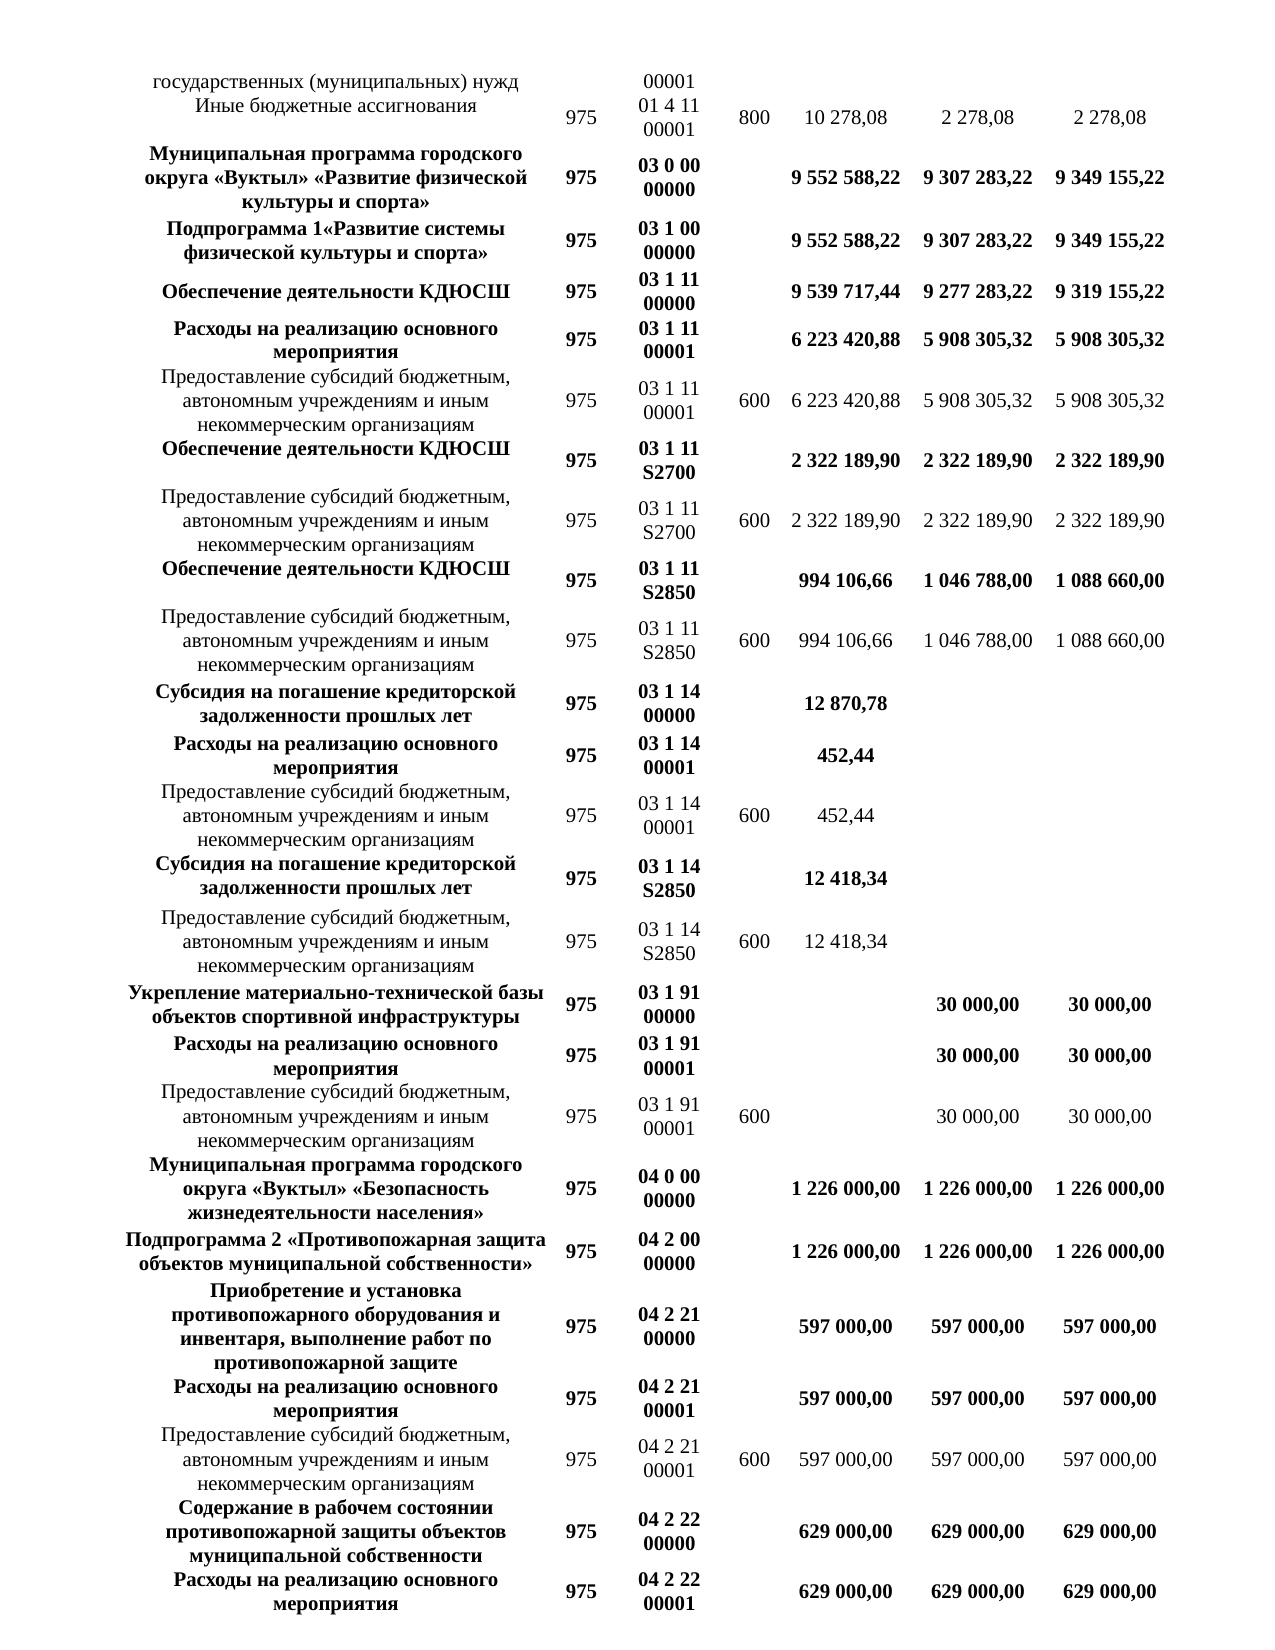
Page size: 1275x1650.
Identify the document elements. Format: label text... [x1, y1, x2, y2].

table_cell 452,44 [780, 731, 912, 779]
table_cell 03 1 14 00000 [609, 676, 729, 731]
table_cell 1 226 000,00 [912, 1224, 1044, 1278]
table_cell Подпрограмма 1«Развитие системы физической культуры и спорта» [118, 213, 553, 267]
table_cell Расходы на реализацию основного мероприятия [118, 1031, 553, 1079]
table_cell 5 908 305,32 [912, 315, 1044, 363]
table_cell 975 [553, 1080, 609, 1152]
table_cell 975 [553, 1495, 609, 1567]
table_cell 9 307 283,22 [912, 141, 1044, 213]
table_cell 03 1 14 S2850 [609, 905, 729, 977]
table_cell [729, 69, 779, 93]
table_cell 629 000,00 [912, 1567, 1044, 1615]
table_cell 597 000,00 [780, 1423, 912, 1494]
table_cell 03 0 00 00000 [609, 141, 729, 213]
table_cell 975 [553, 604, 609, 676]
table_cell 03 1 91 00001 [609, 1031, 729, 1079]
table_cell Предоставление субсидий бюджетным, автономным учреждениям и иным некоммерческим организациям [118, 779, 553, 851]
table_cell 30 000,00 [1044, 1031, 1176, 1079]
table_cell 600 [729, 1423, 779, 1494]
table_cell Предоставление субсидий бюджетным, автономным учреждениям и иным некоммерческим организациям [118, 484, 553, 556]
table_cell 597 000,00 [912, 1374, 1044, 1422]
table_cell [729, 676, 779, 731]
table_cell 9 307 283,22 [912, 213, 1044, 267]
table_cell 03 1 00 00000 [609, 213, 729, 267]
table_cell 04 2 00 00000 [609, 1224, 729, 1278]
table_cell 10 278,08 [780, 93, 912, 141]
table_cell 03 1 14 00001 [609, 779, 729, 851]
table_cell 1 088 660,00 [1044, 556, 1176, 604]
table_cell 975 [553, 364, 609, 436]
table_cell 597 000,00 [780, 1278, 912, 1374]
table_cell 1 046 788,00 [912, 604, 1044, 676]
table_cell 04 0 00 00000 [609, 1152, 729, 1224]
table_cell 12 418,34 [780, 851, 912, 905]
table_cell 975 [553, 1567, 609, 1615]
table_cell 1 046 788,00 [912, 556, 1044, 604]
table_cell 2 322 189,90 [1044, 436, 1176, 484]
table_cell [1044, 905, 1176, 977]
table_cell 2 322 189,90 [912, 436, 1044, 484]
table_cell 1 226 000,00 [1044, 1224, 1176, 1278]
table_cell 994 106,66 [780, 556, 912, 604]
table_cell 1 226 000,00 [780, 1224, 912, 1278]
table_cell 600 [729, 1080, 779, 1152]
table_cell 1 088 660,00 [1044, 604, 1176, 676]
table_cell 597 000,00 [912, 1423, 1044, 1494]
table_cell 629 000,00 [912, 1495, 1044, 1567]
table_cell [729, 1495, 779, 1567]
table_cell 975 [553, 315, 609, 363]
table_cell [729, 1152, 779, 1224]
table_cell Подпрограмма 2 «Противопожарная защита объектов муниципальной собственности» [118, 1224, 553, 1278]
table_cell 9 349 155,22 [1044, 213, 1176, 267]
table_cell 975 [553, 436, 609, 484]
table_cell 03 1 11 00001 [609, 315, 729, 363]
table_cell Предоставление субсидий бюджетным, автономным учреждениям и иным некоммерческим организациям [118, 905, 553, 977]
table_cell 597 000,00 [1044, 1374, 1176, 1422]
table_cell [729, 267, 779, 315]
table_cell 9 277 283,22 [912, 267, 1044, 315]
table_cell 30 000,00 [1044, 1080, 1176, 1152]
table_cell [729, 556, 779, 604]
table_cell 1 226 000,00 [912, 1152, 1044, 1224]
table_cell [912, 731, 1044, 779]
table_cell 2 322 189,90 [912, 484, 1044, 556]
table_cell 2 278,08 [1044, 93, 1176, 141]
table_cell [780, 1031, 912, 1079]
table_cell 975 [553, 676, 609, 731]
table_cell 975 [553, 1152, 609, 1224]
table_cell 01 4 11 00001 [609, 93, 729, 141]
table_cell 03 1 14 S2850 [609, 851, 729, 905]
table_cell [912, 905, 1044, 977]
table_cell Предоставление субсидий бюджетным, автономным учреждениям и иным некоммерческим организациям [118, 604, 553, 676]
table_cell [912, 779, 1044, 851]
table_cell 994 106,66 [780, 604, 912, 676]
table_cell 975 [553, 851, 609, 905]
table_cell Расходы на реализацию основного мероприятия [118, 731, 553, 779]
table_cell 975 [553, 731, 609, 779]
table_cell 975 [553, 1031, 609, 1079]
table_cell 03 1 11 S2700 [609, 484, 729, 556]
table_cell 629 000,00 [1044, 1567, 1176, 1615]
table_cell 975 [553, 779, 609, 851]
table_cell 975 [553, 1224, 609, 1278]
table_cell Предоставление субсидий бюджетным, автономным учреждениям и иным некоммерческим организациям [118, 364, 553, 436]
table_cell 04 2 22 00000 [609, 1495, 729, 1567]
table_cell 03 1 91 00000 [609, 977, 729, 1031]
table_cell 597 000,00 [1044, 1423, 1176, 1494]
table_cell 03 1 11 S2700 [609, 436, 729, 484]
table_cell 5 908 305,32 [912, 364, 1044, 436]
table_cell 975 [553, 1423, 609, 1494]
table_cell 2 322 189,90 [780, 436, 912, 484]
table_cell [729, 436, 779, 484]
table_cell [912, 676, 1044, 731]
table_cell государственных (муниципальных) нужд [118, 69, 553, 93]
table_cell [729, 977, 779, 1031]
table_cell 629 000,00 [1044, 1495, 1176, 1567]
table_cell [729, 141, 779, 213]
table_cell [1044, 731, 1176, 779]
table_cell [729, 1374, 779, 1422]
table_cell Предоставление субсидий бюджетным, автономным учреждениям и иным некоммерческим организациям [118, 1080, 553, 1152]
table_cell Иные бюджетные ассигнования [118, 93, 553, 141]
table_cell 6 223 420,88 [780, 315, 912, 363]
table_cell 975 [553, 141, 609, 213]
table_cell 597 000,00 [780, 1374, 912, 1422]
table_cell 30 000,00 [912, 1080, 1044, 1152]
table_cell 975 [553, 1374, 609, 1422]
table_cell [1044, 779, 1176, 851]
table_cell 9 319 155,22 [1044, 267, 1176, 315]
table_cell 452,44 [780, 779, 912, 851]
table_cell 975 [553, 93, 609, 141]
table_cell [1044, 676, 1176, 731]
table_cell [553, 69, 609, 93]
table_cell 5 908 305,32 [1044, 364, 1176, 436]
table_cell 04 2 21 00001 [609, 1374, 729, 1422]
table_cell [780, 1080, 912, 1152]
table_cell 03 1 91 00001 [609, 1080, 729, 1152]
table_cell Приобретение и установка противопожарного оборудования и инвентаря, выполнение работ по противопожарной защите [118, 1278, 553, 1374]
table_cell 9 552 588,22 [780, 141, 912, 213]
table_cell 5 908 305,32 [1044, 315, 1176, 363]
table_cell Расходы на реализацию основного мероприятия [118, 1567, 553, 1615]
table_cell 629 000,00 [780, 1567, 912, 1615]
table_cell 00001 [609, 69, 729, 93]
table_cell 1 226 000,00 [1044, 1152, 1176, 1224]
table_cell 975 [553, 267, 609, 315]
table_cell 800 [729, 93, 779, 141]
table_cell 12 418,34 [780, 905, 912, 977]
table_cell [729, 1278, 779, 1374]
table_cell [729, 1031, 779, 1079]
table_cell 30 000,00 [912, 977, 1044, 1031]
table_cell Обеспечение деятельности КДЮСШ [118, 267, 553, 315]
table_cell Расходы на реализацию основного мероприятия [118, 315, 553, 363]
table_cell [729, 1567, 779, 1615]
table_cell 6 223 420,88 [780, 364, 912, 436]
table_cell [729, 731, 779, 779]
table_cell 2 278,08 [912, 93, 1044, 141]
table_cell 03 1 11 S2850 [609, 556, 729, 604]
table_cell 600 [729, 484, 779, 556]
table_cell Обеспечение деятельности КДЮСШ [118, 436, 553, 484]
table_cell [729, 851, 779, 905]
table_cell 600 [729, 364, 779, 436]
table_cell 1 226 000,00 [780, 1152, 912, 1224]
table_cell [780, 977, 912, 1031]
table_cell Предоставление субсидий бюджетным, автономным учреждениям и иным некоммерческим организациям [118, 1423, 553, 1494]
table_cell 975 [553, 977, 609, 1031]
table_cell Муниципальная программа городского округа «Вуктыл» «Безопасность жизнедеятельности населения» [118, 1152, 553, 1224]
table_cell 9 552 588,22 [780, 213, 912, 267]
table_cell Укрепление материально-технической базы объектов спортивной инфраструктуры [118, 977, 553, 1031]
table_cell 9 349 155,22 [1044, 141, 1176, 213]
table_cell 975 [553, 1278, 609, 1374]
table_cell 12 870,78 [780, 676, 912, 731]
table_cell 600 [729, 779, 779, 851]
table_cell 04 2 21 00000 [609, 1278, 729, 1374]
table_cell 03 1 11 00001 [609, 364, 729, 436]
table_cell 03 1 11 00000 [609, 267, 729, 315]
table_cell 2 322 189,90 [780, 484, 912, 556]
table_cell [729, 315, 779, 363]
table_cell 975 [553, 484, 609, 556]
table_cell 629 000,00 [780, 1495, 912, 1567]
table_cell 600 [729, 905, 779, 977]
table_cell 975 [553, 213, 609, 267]
table_cell 600 [729, 604, 779, 676]
table_cell 597 000,00 [1044, 1278, 1176, 1374]
table_cell 04 2 22 00001 [609, 1567, 729, 1615]
table_cell Муниципальная программа городского округа «Вуктыл» «Развитие физической культуры и спорта» [118, 141, 553, 213]
table_cell 30 000,00 [912, 1031, 1044, 1079]
table_cell 9 539 717,44 [780, 267, 912, 315]
table_cell [729, 1224, 779, 1278]
table_cell Субсидия на погашение кредиторской задолженности прошлых лет [118, 851, 553, 905]
table_cell Расходы на реализацию основного мероприятия [118, 1374, 553, 1422]
table_cell [912, 69, 1044, 93]
table_cell [729, 213, 779, 267]
table_cell [912, 851, 1044, 905]
table_cell 30 000,00 [1044, 977, 1176, 1031]
table_cell 597 000,00 [912, 1278, 1044, 1374]
table_cell [1044, 851, 1176, 905]
table_cell [780, 69, 912, 93]
table_cell 975 [553, 905, 609, 977]
table_cell 975 [553, 556, 609, 604]
table_cell 03 1 14 00001 [609, 731, 729, 779]
table_cell 03 1 11 S2850 [609, 604, 729, 676]
table_cell Содержание в рабочем состоянии противопожарной защиты объектов муниципальной собственности [118, 1495, 553, 1567]
table_cell [1044, 69, 1176, 93]
table_cell 04 2 21 00001 [609, 1423, 729, 1494]
table_cell Обеспечение деятельности КДЮСШ [118, 556, 553, 604]
table_cell Субсидия на погашение кредиторской задолженности прошлых лет [118, 676, 553, 731]
table_cell 2 322 189,90 [1044, 484, 1176, 556]
